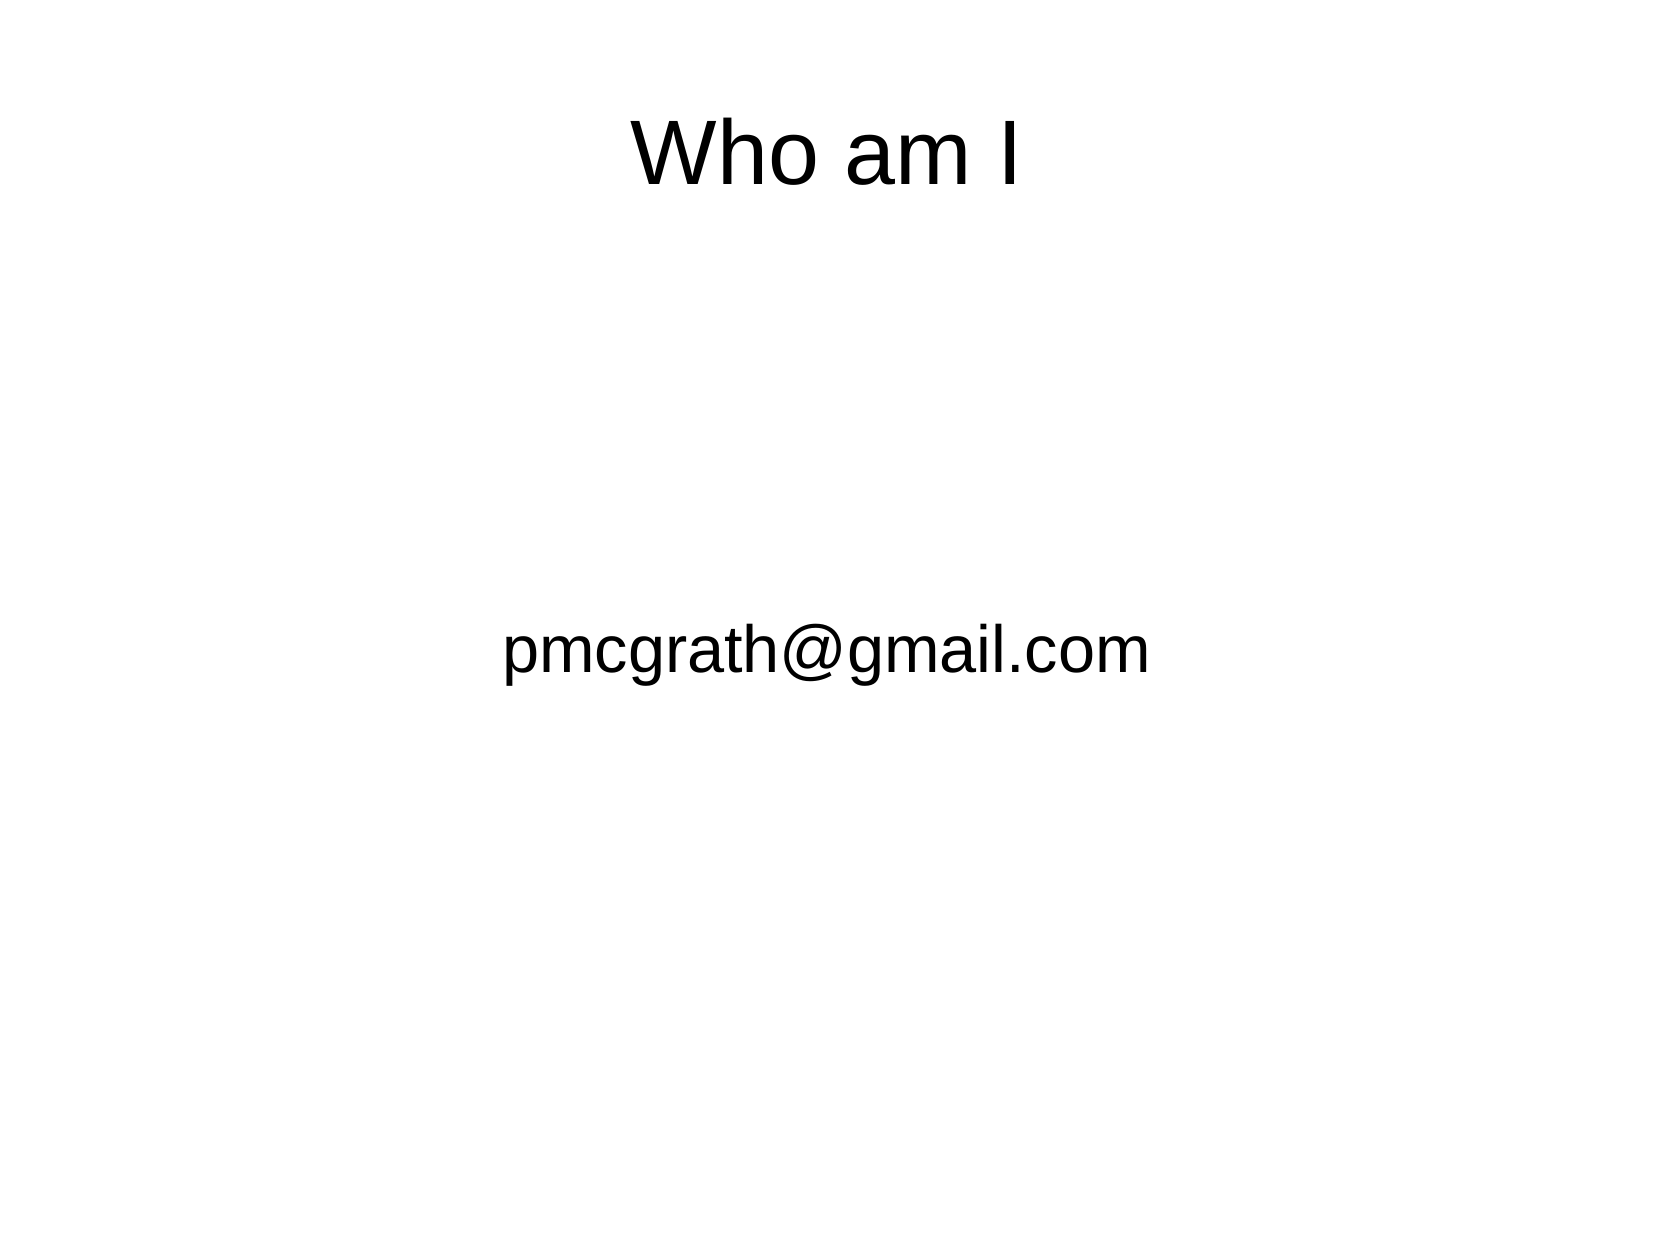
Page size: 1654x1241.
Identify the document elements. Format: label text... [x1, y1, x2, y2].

subtitle pmcgrath@gmail.com [82, 290, 1571, 1010]
title Who am I [82, 49, 1571, 257]
